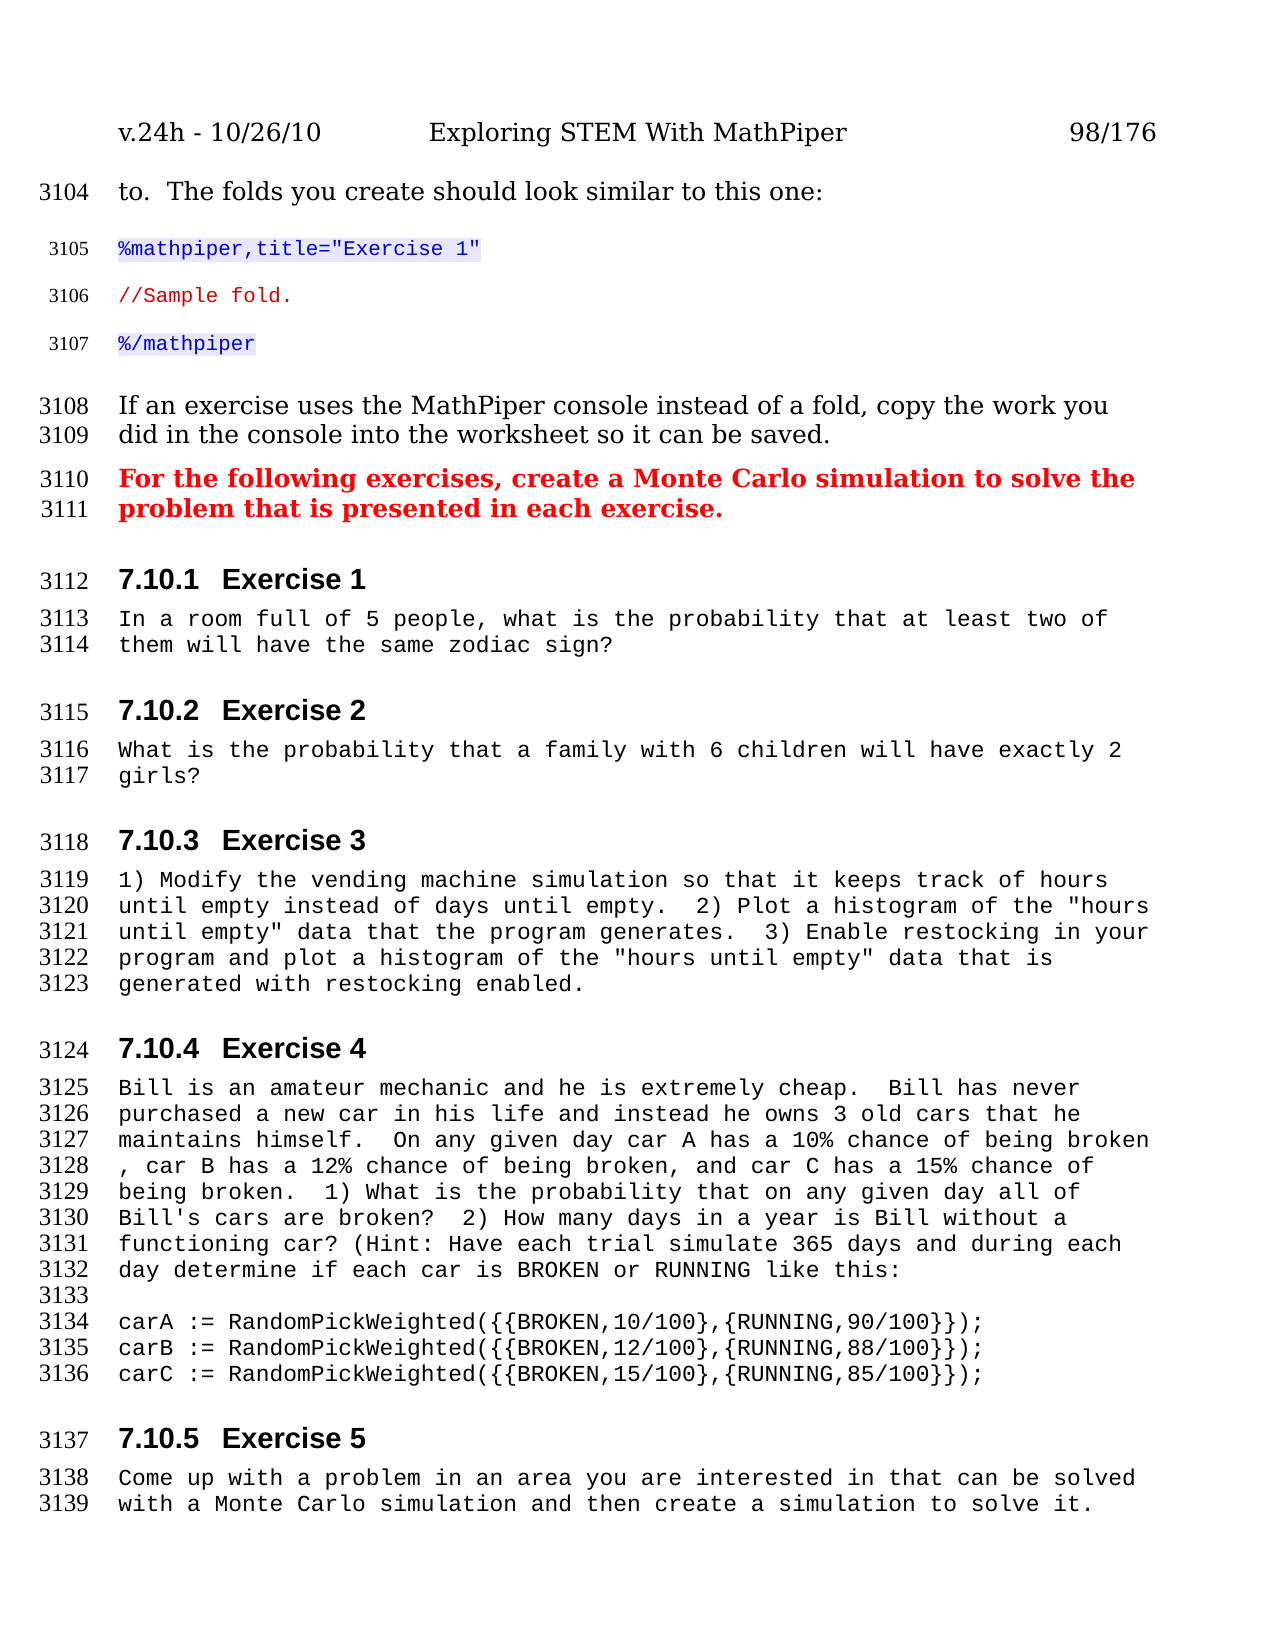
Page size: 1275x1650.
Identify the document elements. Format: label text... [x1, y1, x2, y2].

text carC := RandomPickWeighted({{BROKEN,15/100},{RUNNING,85/100}}); [118, 1362, 1157, 1388]
text 1) Modify the vending machine simulation so that it keeps track of hours until empty instead of days until empty. 2) Plot a histogram of the "hours until empty" data that the program generates. 3) Enable restocking in your program and plot a histogram of the "hours until empty" data that is generated with restocking enabled. [118, 868, 1157, 998]
text carA := RandomPickWeighted({{BROKEN,10/100},{RUNNING,90/100}}); [118, 1310, 1157, 1336]
text Come up with a problem in an area you are interested in that can be solved with a Monte Carlo simulation and then create a simulation to solve it. [118, 1467, 1157, 1518]
subtitle Exercise 1 [118, 562, 1157, 596]
subtitle Exercise 2 [118, 693, 1157, 726]
text carB := RandomPickWeighted({{BROKEN,12/100},{RUNNING,88/100}}); [118, 1336, 1157, 1362]
text What is the probability that a family with 6 children will have exactly 2 girls? [118, 738, 1157, 790]
text %mathpiper,title="Exercise 1" [118, 238, 1157, 262]
text Bill is an amateur mechanic and he is extremely cheap. Bill has never purchased a new car in his life and instead he owns 3 old cars that he maintains himself. On any given day car A has a 10% chance of being broken , car B has a 12% chance of being broken, and car C has a 15% chance of being broken. 1) What is the probability that on any given day all of Bill's cars are broken? 2) How many days in a year is Bill without a functioning car? (Hint: Have each trial simulate 365 days and during each day determine if each car is BROKEN or RUNNING like this: [118, 1077, 1157, 1284]
text For the following exercises, create a Monte Carlo simulation to solve the problem that is presented in each exercise. [118, 464, 1157, 523]
text %/mathpiper [118, 332, 1157, 356]
subtitle Exercise 5 [118, 1421, 1157, 1454]
subtitle Exercise 4 [118, 1031, 1157, 1065]
subtitle Exercise 3 [118, 823, 1157, 857]
text If an exercise uses the MathPiper console instead of a fold, copy the work you did in the console into the worksheet so it can be saved. [118, 391, 1157, 449]
text to. The folds you create should look similar to this one: [118, 177, 1157, 206]
text //Sample fold. [118, 285, 1157, 309]
text In a room full of 5 people, what is the probability that at least two of them will have the same zodiac sign? [118, 608, 1157, 659]
